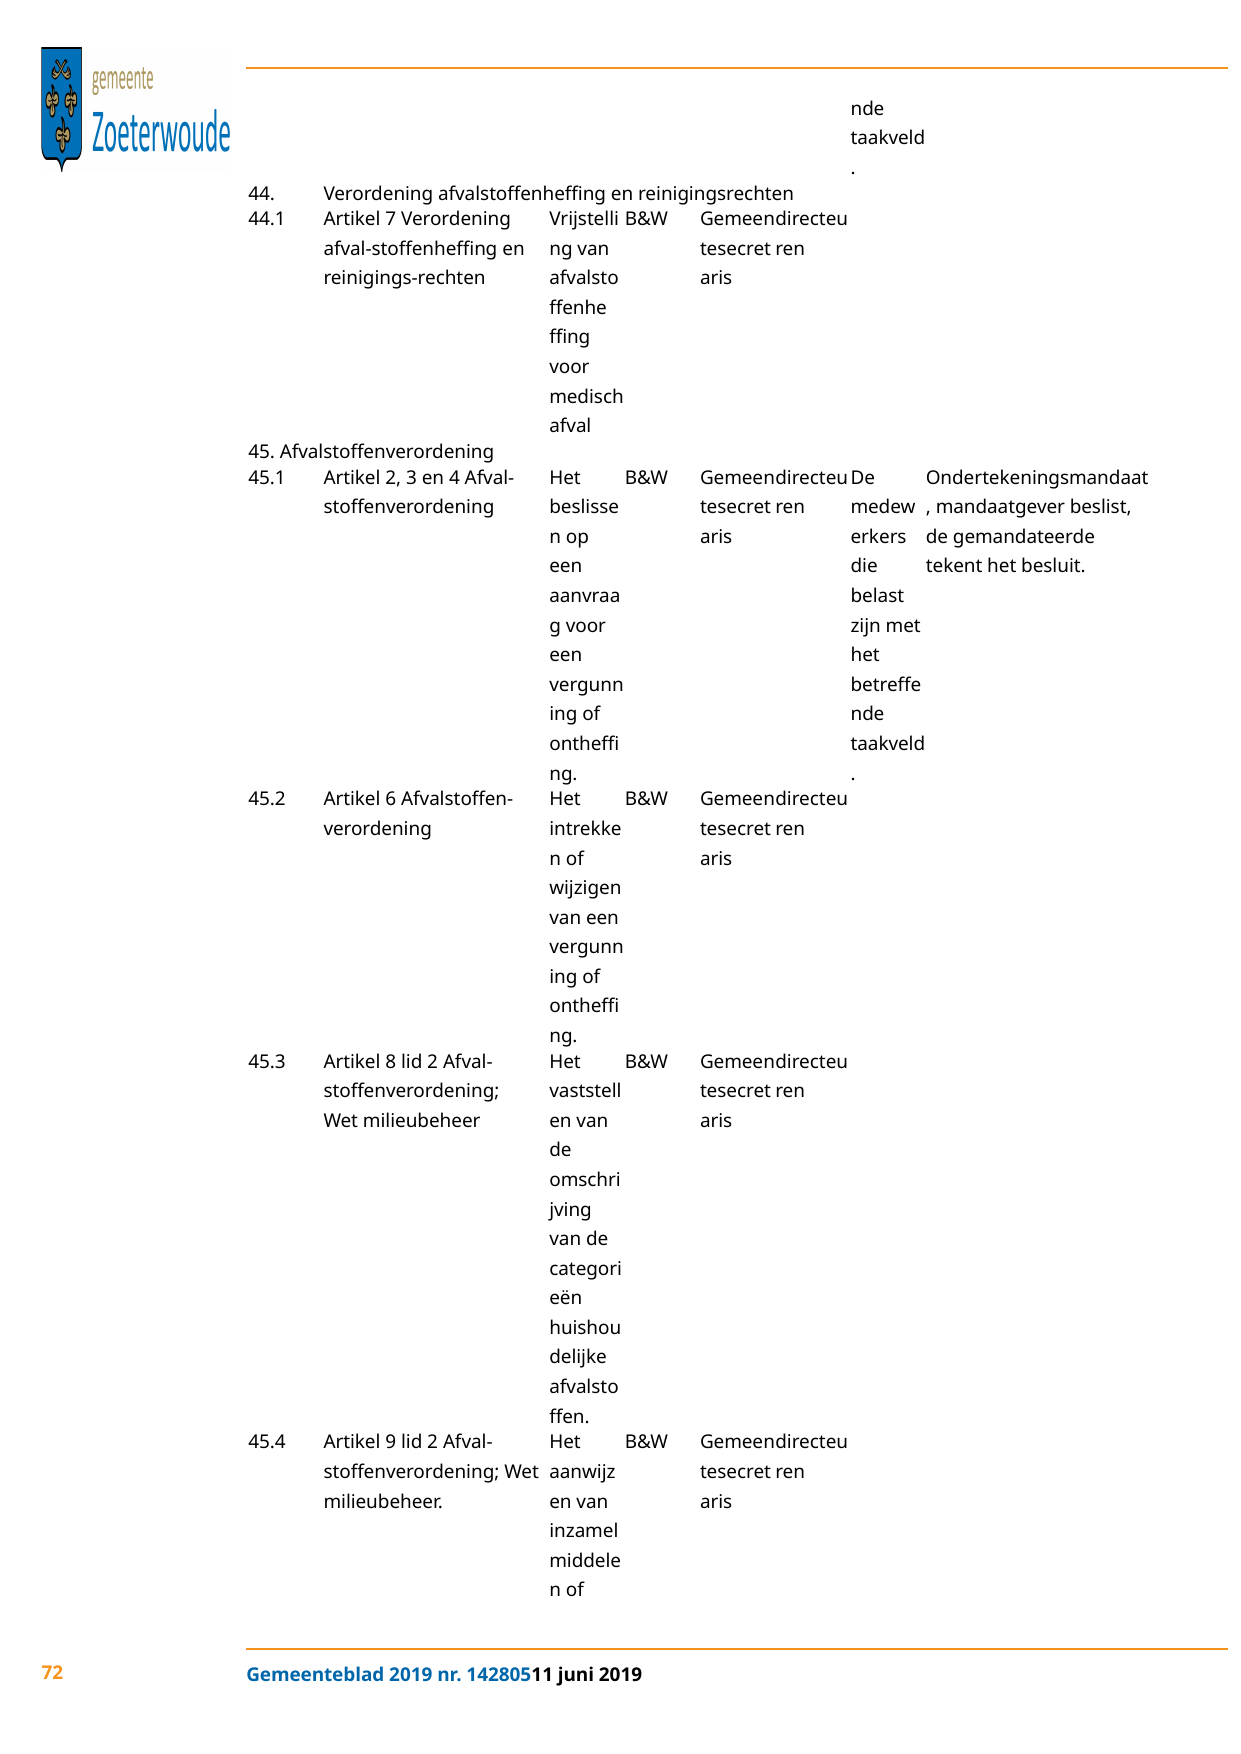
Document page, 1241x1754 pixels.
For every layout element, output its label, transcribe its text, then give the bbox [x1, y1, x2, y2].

table_cell directeuren [775, 1048, 850, 1429]
table_cell Verordening afvalstoffenheffing en reinigingsrechten [323, 180, 1152, 205]
table_cell 44. [248, 180, 323, 205]
table_cell 44.1 [248, 205, 323, 438]
table_cell Het aanwijzen van inzamelmiddelen of [549, 1429, 624, 1602]
table_cell [926, 95, 1152, 180]
table_cell Het vaststellen van de omschrijving van de categorieën huishoudelijke afvalstoffen. [549, 1048, 624, 1429]
table_cell 45.1 [248, 464, 323, 786]
table_cell [926, 205, 1152, 438]
table_cell [926, 1048, 1152, 1429]
table_cell B&W [625, 1048, 700, 1429]
table_cell [248, 95, 323, 180]
table_cell B&W [625, 786, 700, 1048]
table_cell [850, 786, 926, 1048]
table_cell [625, 95, 700, 180]
table_cell Artikel 2, 3 en 4 Afval-stoffenverordening [323, 464, 549, 786]
table_cell 45. Afvalstoffenverordening [248, 438, 1152, 464]
table_cell [323, 95, 549, 180]
table_cell 45.2 [248, 786, 323, 1048]
table_cell Gemeentesecretaris [700, 464, 775, 786]
table_cell directeuren [775, 786, 850, 1048]
table_cell [775, 95, 850, 180]
table_cell nde taakveld. [850, 95, 926, 180]
table_cell [700, 95, 775, 180]
picture [41, 47, 231, 172]
table_cell [549, 95, 624, 180]
table_cell directeuren [775, 1429, 850, 1602]
table_cell [850, 1429, 926, 1602]
table_cell Gemeentesecretaris [700, 786, 775, 1048]
table_cell Ondertekeningsmandaat, mandaatgever beslist, de gemandateerde tekent het besluit. [926, 464, 1152, 786]
table_cell Gemeentesecretaris [700, 1048, 775, 1429]
table_cell [850, 1048, 926, 1429]
table_cell [926, 1429, 1152, 1602]
table_cell directeuren [775, 205, 850, 438]
table_cell [850, 205, 926, 438]
table_cell B&W [625, 464, 700, 786]
table_cell Gemeentesecretaris [700, 205, 775, 438]
table_cell 45.3 [248, 1048, 323, 1429]
table_cell 45.4 [248, 1429, 323, 1602]
table_cell directeuren [775, 464, 850, 786]
table_cell Artikel 9 lid 2 Afval-stoffenverordening; Wet milieubeheer. [323, 1429, 549, 1602]
table_cell Vrijstelling van afvalstoffenheffing voor medisch afval [549, 205, 624, 438]
table_cell B&W [625, 205, 700, 438]
table_cell [926, 786, 1152, 1048]
table_cell Het intrekken of wijzigen van een vergunning of ontheffing. [549, 786, 624, 1048]
table_cell De medewerkers die belast zijn met het betreffende taakveld. [850, 464, 926, 786]
table_cell Het beslissen op een aanvraag voor een vergunning of ontheffing. [549, 464, 624, 786]
table_cell Artikel 7 Verordening afval-stoffenheffing en reinigings-rechten [323, 205, 549, 438]
table_cell Gemeentesecretaris [700, 1429, 775, 1602]
table_cell B&W [625, 1429, 700, 1602]
table_cell Artikel 8 lid 2 Afval-stoffenverordening; Wet milieubeheer [323, 1048, 549, 1429]
table_cell Artikel 6 Afvalstoffen-verordening [323, 786, 549, 1048]
